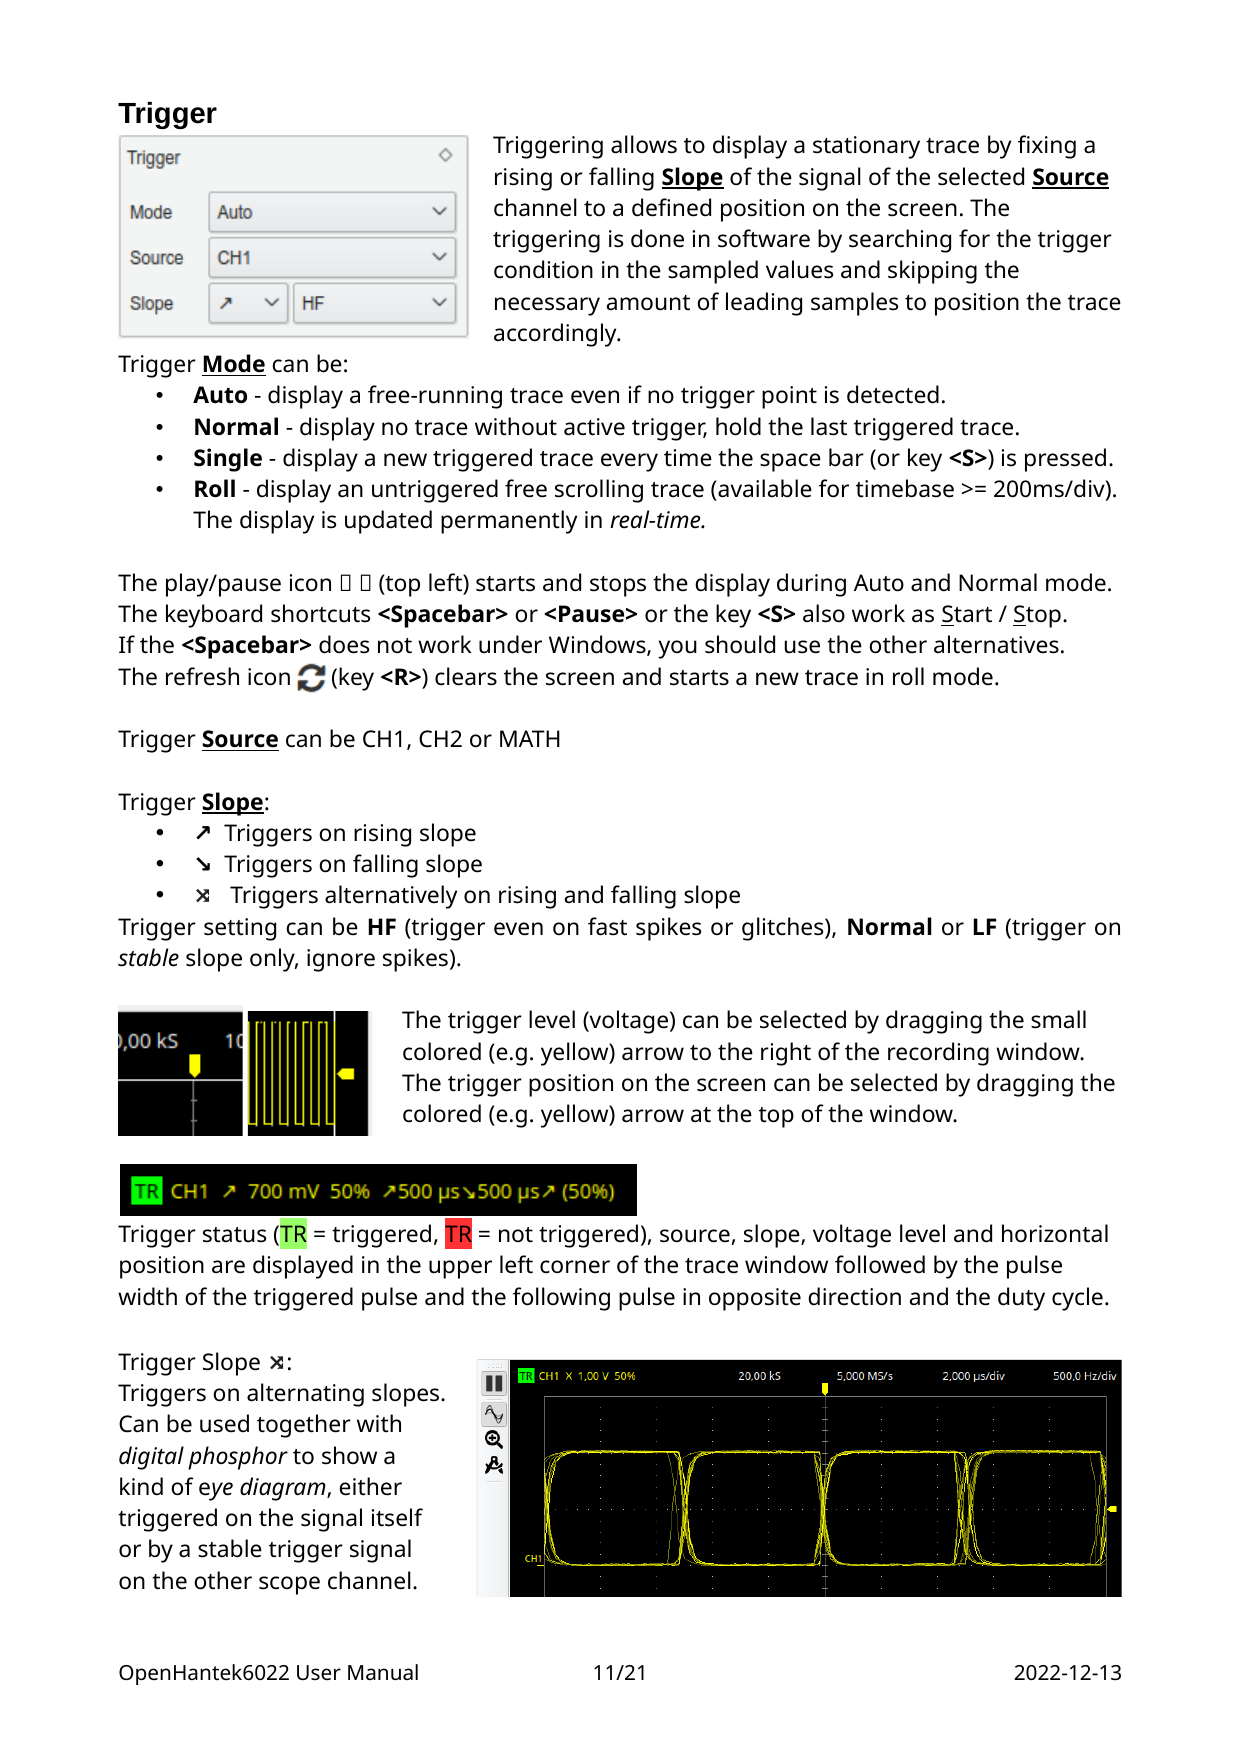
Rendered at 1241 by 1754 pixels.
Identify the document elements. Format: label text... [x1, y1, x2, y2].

text The refresh icon [118, 661, 294, 692]
list Single - display a new triggered trace every time the space bar (or key <S>) is pressed. [156, 442, 1122, 473]
picture [255, 1011, 373, 1117]
text The trigger level (voltage) can be selected by dragging the small colored (e.g. yellow) arrow to the right of the recording window. The trigger position on the screen can be selected by dragging the colored (e.g. yellow) arrow at the top of the window. [118, 1004, 1122, 1129]
list Normal - display no trace without active trigger, hold the last triggered trace. [156, 411, 1122, 442]
list ↘ Triggers on falling slope [156, 848, 1122, 879]
picture [476, 1359, 1122, 1597]
text Trigger Mode can be: [118, 348, 1122, 379]
list ⤨ Triggers alternatively on rising and falling slope [156, 879, 1122, 911]
text Trigger Slope: [118, 786, 1122, 817]
picture [120, 1164, 637, 1216]
subtitle Trigger [118, 96, 1122, 129]
text The keyboard shortcuts <Spacebar> or <Pause> or the key <S> also work as Start / Stop. If the <Spacebar> does not work under Windows, you should use the other alternatives. [118, 598, 1122, 661]
list Roll - display an untriggered free scrolling trace (available for timebase >= 200ms/div). The display is updated permanently in real-time. [156, 473, 1122, 536]
list ↗ Triggers on rising slope [156, 817, 1122, 848]
text The play/pause icon   (top left) starts and stops the display during Auto and Normal mode. [118, 567, 1140, 598]
text Triggering allows to display a stationary trace by fixing a rising or falling Slope of the signal of the selected Source channel to a defined position on the screen. The triggering is done in software by searching for the trigger condition in the sampled values and skipping the necessary amount of leading samples to position the trace accordingly. [118, 129, 1122, 348]
text Trigger status (TR = triggered, TR = not triggered), source, slope, voltage level and horizontal position are displayed in the upper left corner of the trace window followed by the pulse width of the triggered pulse and the following pulse in opposite direction and the duty cycle. [118, 1218, 1122, 1312]
picture [294, 660, 331, 695]
text Trigger Slope ⤨: Triggers on alternating slopes. Can be used together with digital phosphor to show a kind of eye diagram, either triggered on the signal itself or by a stable trigger signal on the other scope channel. [118, 1346, 1122, 1596]
picture [118, 1005, 243, 1040]
list Auto - display a free-running trace even if no trigger point is detected. [156, 379, 1122, 411]
text Trigger Source can be CH1, CH2 or MATH [118, 723, 1122, 754]
text (key <R>) clears the screen and starts a new trace in roll mode. [331, 661, 1122, 692]
picture [118, 135, 470, 339]
text Trigger setting can be HF (trigger even on fast spikes or glitches), Normal or LF (trigger on stable slope only, ignore spikes). [118, 911, 1122, 973]
